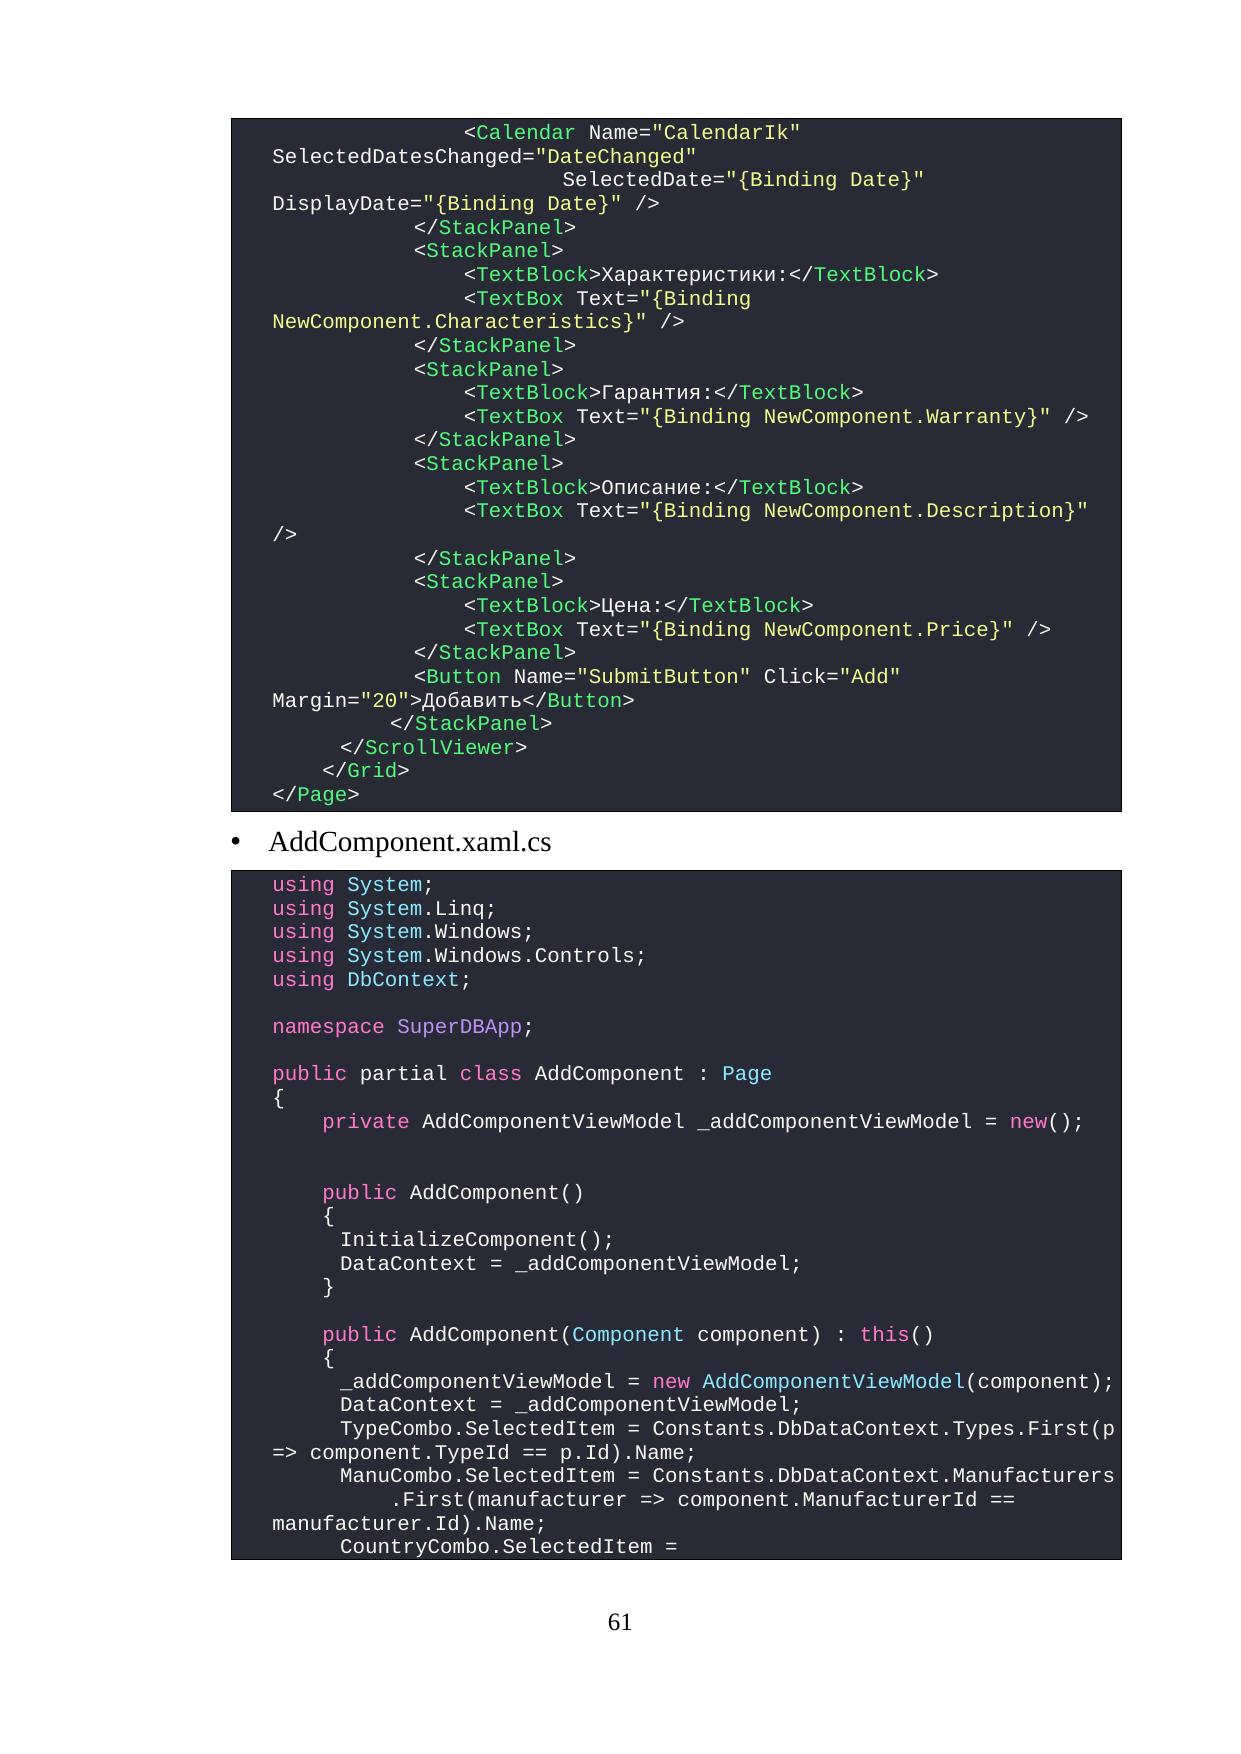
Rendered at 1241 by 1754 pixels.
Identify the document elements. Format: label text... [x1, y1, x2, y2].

list <Calendar Name="CalendarIk" SelectedDatesChanged="DateChanged" [232, 119, 1121, 165]
list using System.Windows; [232, 918, 1121, 941]
list public AddComponent() [232, 1178, 1121, 1201]
list public AddComponent(Component component) : this() [232, 1319, 1121, 1343]
list ManuCombo.SelectedItem = Constants.DbDataContext.Manufacturers [232, 1461, 1121, 1485]
list using System.Linq; [232, 894, 1121, 918]
list <TextBox Text="{Binding NewComponent.Description}" /> [232, 496, 1121, 544]
list DataContext = _addComponentViewModel; [232, 1249, 1121, 1272]
list </Grid> [232, 757, 1121, 780]
list <StackPanel> [232, 354, 1121, 378]
list TypeCombo.SelectedItem = Constants.DbDataContext.Types.First(p => component.TypeId == p.Id).Name; [232, 1414, 1121, 1461]
list { [232, 1201, 1121, 1225]
list <TextBox Text="{Binding NewComponent.Warranty}" /> [232, 402, 1121, 426]
list <TextBox Text="{Binding NewComponent.Characteristics}" /> [232, 284, 1121, 331]
list </StackPanel> [232, 213, 1121, 236]
list namespace SuperDBApp; [232, 1012, 1121, 1036]
list InitializeComponent(); [232, 1225, 1121, 1249]
list </StackPanel> [232, 709, 1121, 733]
list SelectedDate="{Binding Date}" DisplayDate="{Binding Date}" /> [232, 165, 1121, 213]
list using System.Windows.Controls; [232, 941, 1121, 965]
list </Page> [232, 780, 1121, 811]
list private AddComponentViewModel _addComponentViewModel = new(); [232, 1107, 1121, 1130]
list CountryCombo.SelectedItem = [232, 1532, 1121, 1559]
list <TextBlock>Характеристики:</TextBlock> [232, 260, 1121, 284]
list } [232, 1272, 1121, 1296]
list <TextBlock>Гарантия:</TextBlock> [232, 378, 1121, 402]
list </StackPanel> [232, 638, 1121, 662]
list </StackPanel> [232, 426, 1121, 449]
list <StackPanel> [232, 449, 1121, 473]
list <StackPanel> [232, 236, 1121, 260]
list <TextBox Text="{Binding NewComponent.Price}" /> [232, 615, 1121, 638]
list { [232, 1343, 1121, 1367]
list using DbContext; [232, 965, 1121, 988]
list _addComponentViewModel = new AddComponentViewModel(component); [232, 1367, 1121, 1391]
list <TextBlock>Цена:</TextBlock> [232, 591, 1121, 615]
list <StackPanel> [232, 567, 1121, 591]
list DataContext = _addComponentViewModel; [232, 1391, 1121, 1414]
list </ScrollViewer> [232, 733, 1121, 757]
list <TextBlock>Описание:</TextBlock> [232, 473, 1121, 496]
list </StackPanel> [232, 544, 1121, 567]
list { [232, 1083, 1121, 1107]
list public partial class AddComponent : Page [232, 1059, 1121, 1083]
list <Button Name="SubmitButton" Click="Add" Margin="20">Добавить</Button> [232, 662, 1121, 709]
list </StackPanel> [232, 331, 1121, 354]
list AddComponent.xaml.cs [231, 824, 1122, 858]
list using System; [232, 871, 1121, 894]
list .First(manufacturer => component.ManufacturerId == manufacturer.Id).Name; [232, 1485, 1121, 1532]
